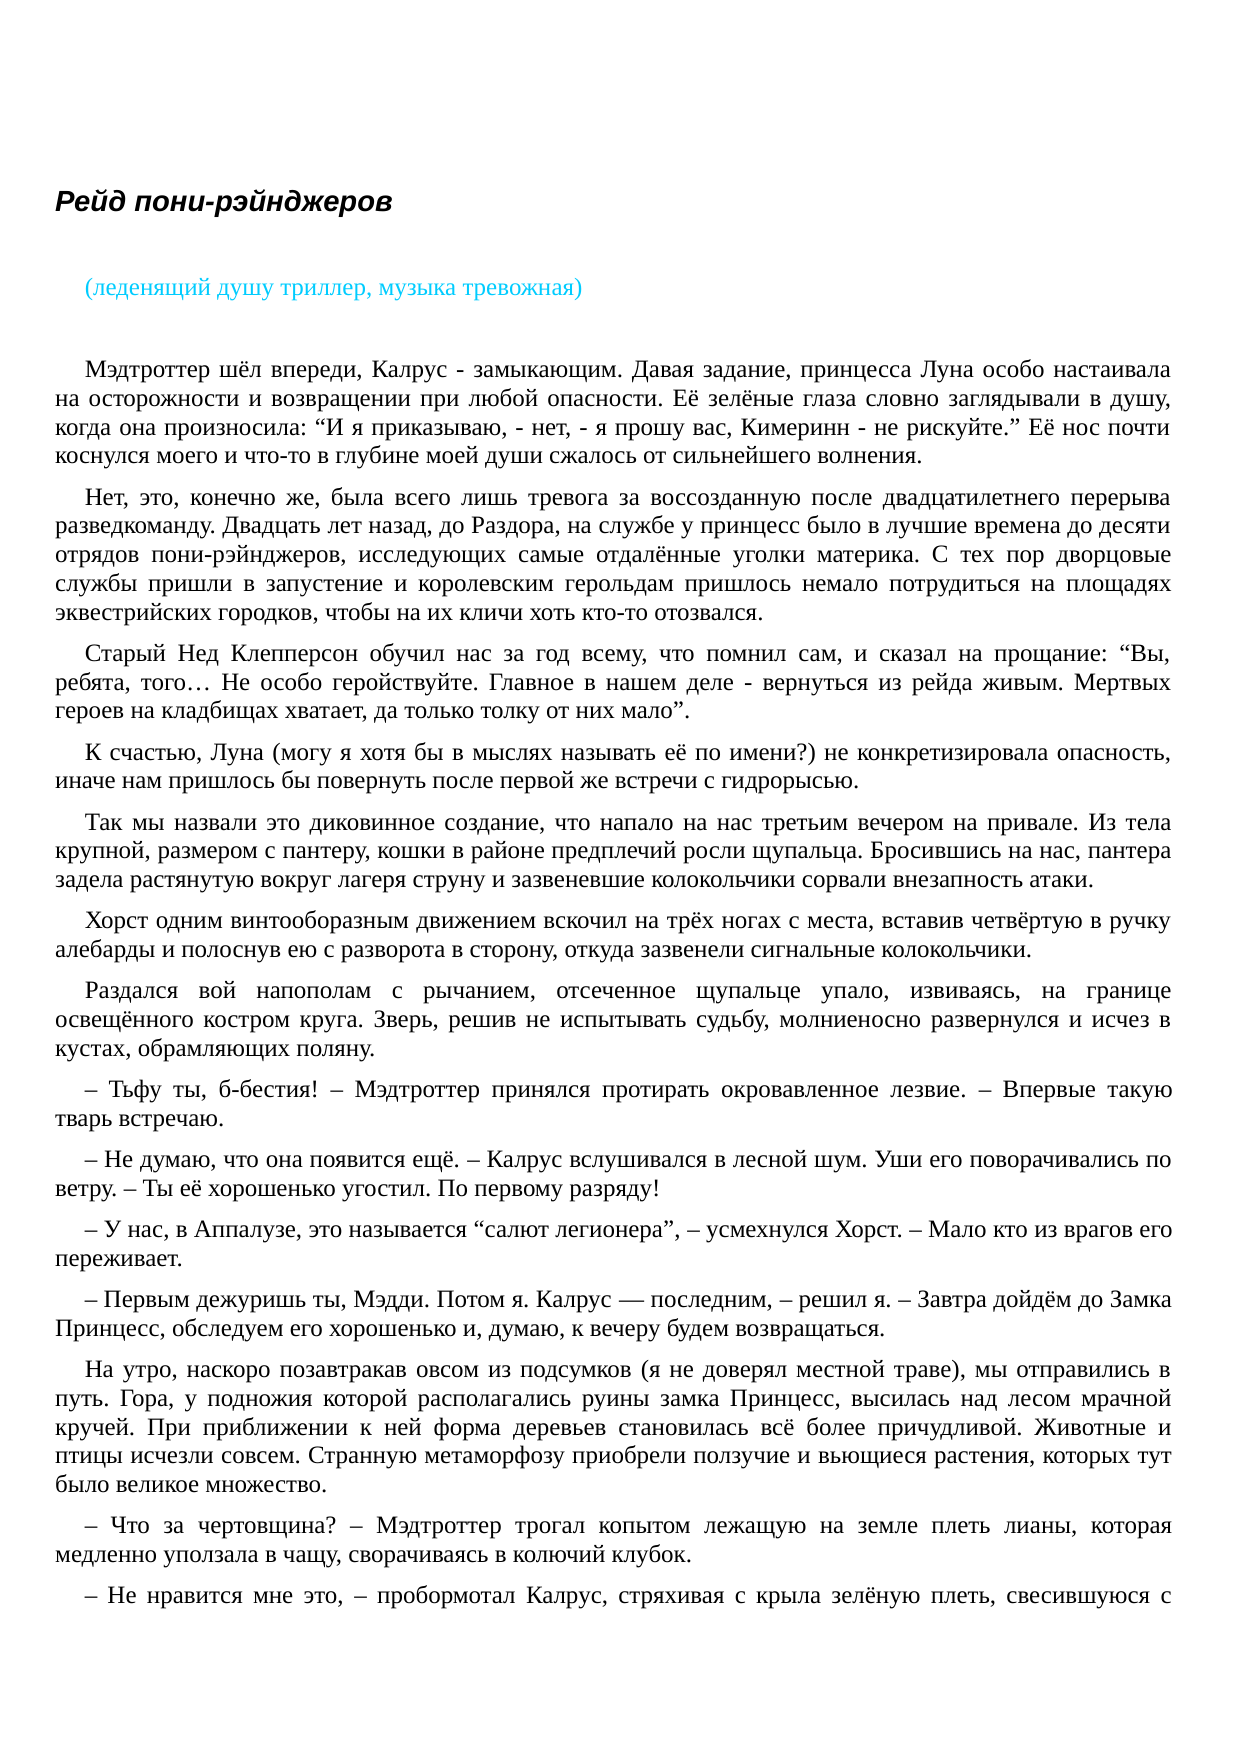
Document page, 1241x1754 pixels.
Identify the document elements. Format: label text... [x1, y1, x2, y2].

text Мэдтроттер шёл впереди, Калрус - замыкающим. Давая задание, принцесса Луна особо настаивала на осторожности и возвращении при любой опасности. Её зелёные глаза словно заглядывали в душу, когда она произносила: “И я приказываю, - нет, - я прошу вас, Кимеринн - не рискуйте.” Её нос почти коснулся моего и что-то в глубине моей души сжалось от сильнейшего волнения. [55, 354, 1172, 469]
text – Не думаю, что она появится ещё. – Калрус вслушивался в лесной шум. Уши его поворачивались по ветру. – Ты её хорошенько угостил. По первому разряду! [55, 1144, 1172, 1202]
subtitle Рейд пони-рэйнджеров [55, 184, 1172, 218]
text – Тьфу ты, б-бестия! – Мэдтроттер принялся протирать окровавленное лезвие. – Впервые такую тварь встречаю. [55, 1074, 1172, 1132]
text – Первым дежуришь ты, Мэдди. Потом я. Калрус — последним, – решил я. – Завтра дойдём до Замка Принцесс, обследуем его хорошенько и, думаю, к вечеру будем возвращаться. [55, 1284, 1172, 1342]
text Нет, это, конечно же, была всего лишь тревога за воссозданную после двадцатилетнего перерыва разведкоманду. Двадцать лет назад, до Раздора, на службе у принцесс было в лучшие времена до десяти отрядов пони-рэйнджеров, исследующих самые отдалённые уголки материка. С тех пор дворцовые службы пришли в запустение и королевским герольдам пришлось немало потрудиться на площадях эквестрийских городков, чтобы на их кличи хоть кто-то отозвался. [55, 482, 1172, 625]
text – Не нравится мне это, – пробормотал Калрус, стряхивая с крыла зелёную плеть, свесившуюся с [55, 1580, 1172, 1609]
text К счастью, Луна (могу я хотя бы в мыслях называть её по имени?) не конкретизировала опасность, иначе нам пришлось бы повернуть после первой же встречи с гидрорысью. [55, 737, 1172, 794]
text – Что за чертовщина? – Мэдтроттер трогал копытом лежащую на земле плеть лианы, которая медленно уползала в чащу, сворачиваясь в колючий клубок. [55, 1510, 1172, 1568]
text Хорст одним винтооборазным движением вскочил на трёх ногах с места, вставив четвёртую в ручку алебарды и полоснув ею с разворота в сторону, откуда зазвенели сигнальные колокольчики. [55, 905, 1172, 963]
text Так мы назвали это диковинное создание, что напало на нас третьим вечером на привале. Из тела крупной, размером с пантеру, кошки в районе предплечий росли щупальца. Бросившись на нас, пантера задела растянутую вокруг лагеря струну и зазвеневшие колокольчики сорвали внезапность атаки. [55, 807, 1172, 893]
text Раздался вой напополам с рычанием, отсеченное щупальце упало, извиваясь, на границе освещённого костром круга. Зверь, решив не испытывать судьбу, молниеносно развернулся и исчез в кустах, обрамляющих поляну. [55, 975, 1172, 1062]
text – У нас, в Аппалузе, это называется “салют легионера”, – усмехнулся Хорст. – Мало кто из врагов его переживает. [55, 1214, 1172, 1272]
text (леденящий душу триллер, музыка тревожная) [55, 272, 1172, 300]
text Старый Нед Клепперсон обучил нас за год всему, что помнил сам, и сказал на прощание: “Вы, ребята, того… Не особо геройствуйте. Главное в нашем деле - вернуться из рейда живым. Мертвых героев на кладбищах хватает, да только толку от них мало”. [55, 638, 1172, 724]
text На утро, наскоро позавтракав овсом из подсумков (я не доверял местной траве), мы отправились в путь. Гора, у подножия которой располагались руины замка Принцесс, высилась над лесом мрачной кручей. При приближении к ней форма деревьев становилась всё более причудливой. Животные и птицы исчезли совсем. Странную метаморфозу приобрели ползучие и вьющиеся растения, которых тут было великое множество. [55, 1354, 1172, 1498]
